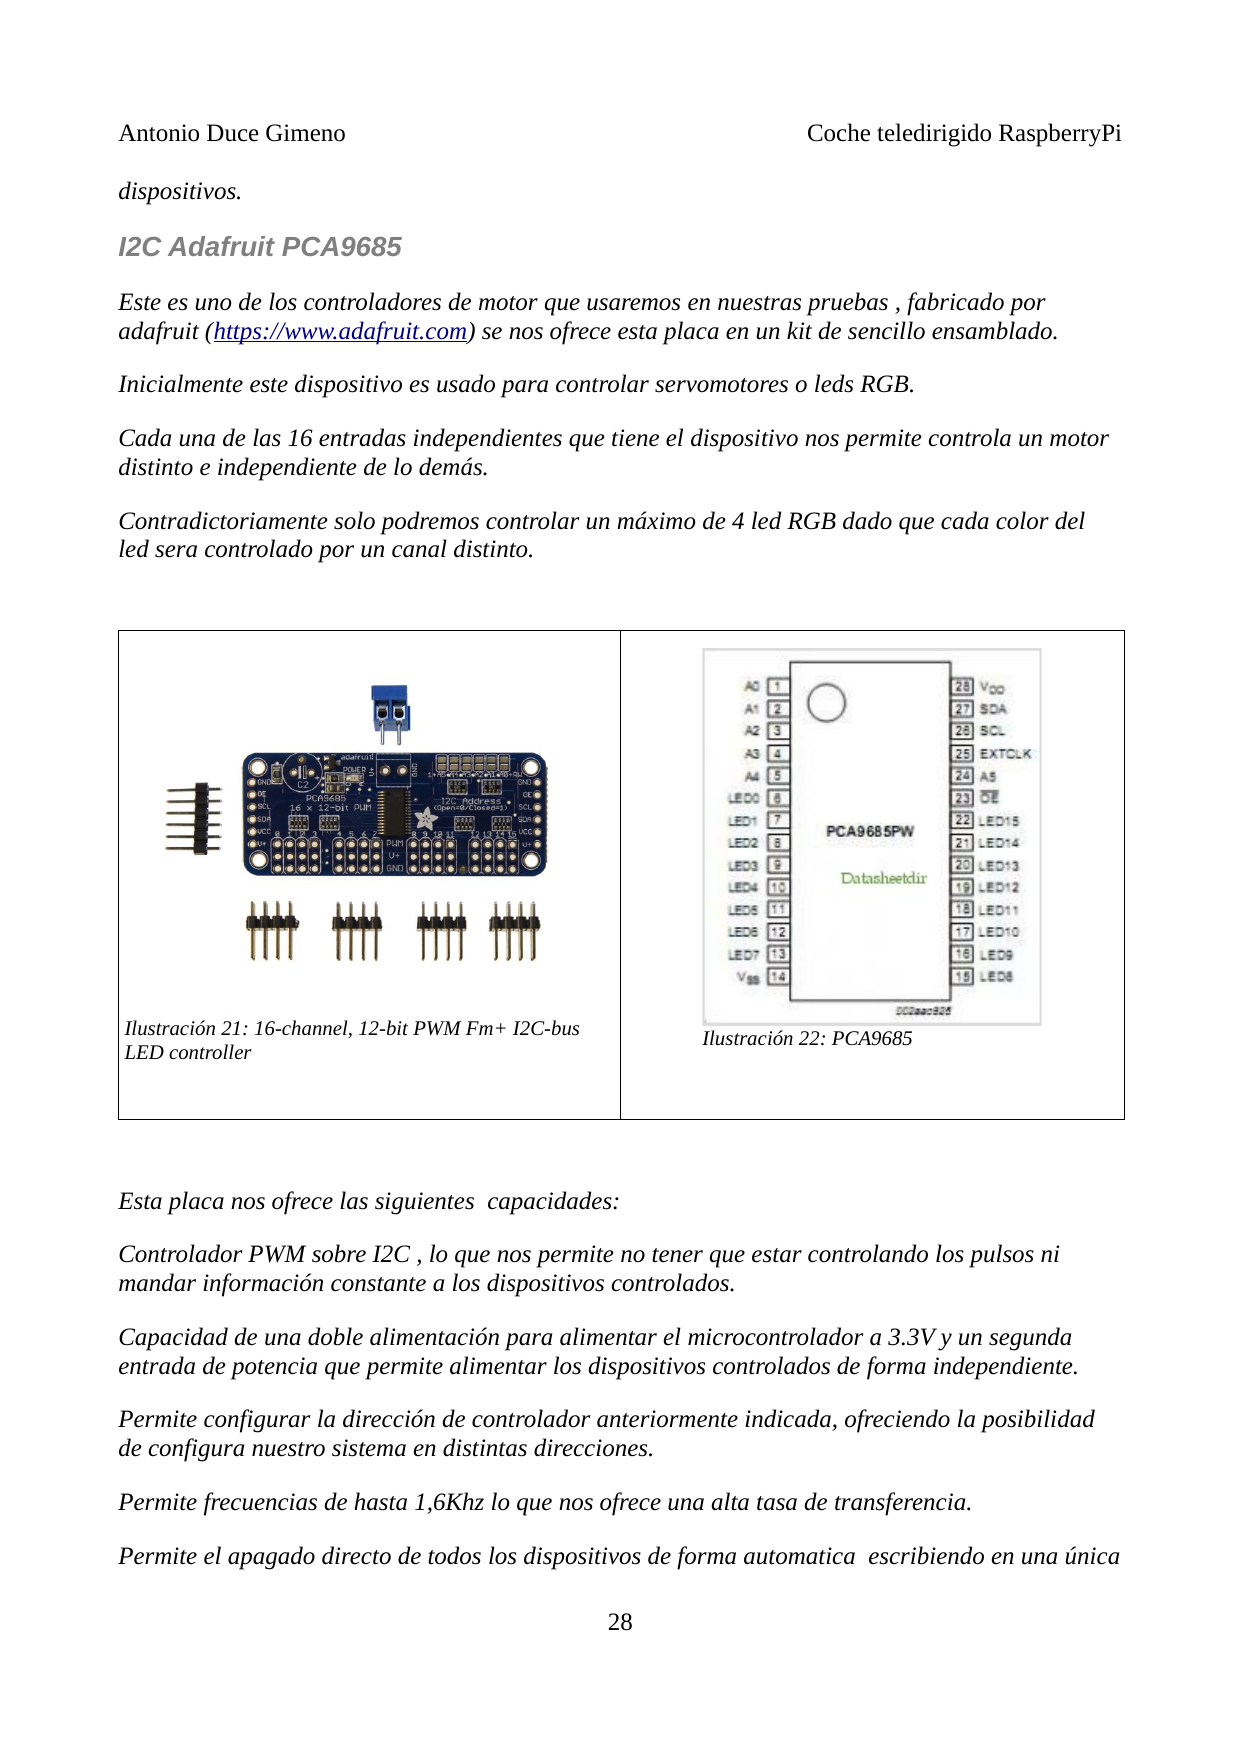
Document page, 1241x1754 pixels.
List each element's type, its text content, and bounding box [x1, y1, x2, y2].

text Permite frecuencias de hasta 1,6Khz lo que nos ofrece una alta tasa de transferencia. [118, 1487, 1122, 1516]
text Inicialmente este dispositivo es usado para controlar servomotores o leds RGB. [118, 369, 1122, 398]
text Permite el apagado directo de todos los dispositivos de forma automatica escribiendo en una única [118, 1541, 1122, 1569]
text Cada una de las 16 entradas independientes que tiene el dispositivo nos permite controla un motor distinto e independiente de lo demás. [118, 423, 1122, 481]
text Controlador PWM sobre I2C , lo que nos permite no tener que estar controlando los pulsos ni mandar información constante a los dispositivos controlados. [118, 1239, 1122, 1297]
text Este es uno de los controladores de motor que usaremos en nuestras pruebas , fabricado por adafruit (https://www.adafruit.com) se nos ofrece esta placa en un kit de sencillo ensamblado. [118, 287, 1122, 344]
text Contradictoriamente solo podremos controlar un máximo de 4 led RGB dado que cada color del led sera controlado por un canal distinto. [118, 506, 1122, 563]
text Capacidad de una doble alimentación para alimentar el microcontrolador a 3.3V y un segunda entrada de potencia que permite alimentar los dispositivos controlados de forma independiente. [118, 1322, 1122, 1379]
table_header [621, 631, 1124, 1119]
picture [702, 648, 1042, 1026]
table_header [119, 631, 620, 1119]
text Esta placa nos ofrece las siguientes capacidades: [118, 1186, 1122, 1214]
picture [124, 648, 614, 1016]
text dispositivos. [118, 176, 1122, 205]
subtitle I2C Adafruit PCA9685 [118, 230, 1122, 262]
text Permite configurar la dirección de controlador anteriormente indicada, ofreciendo la posibilidad de configura nuestro sistema en distintas direcciones. [118, 1404, 1122, 1462]
